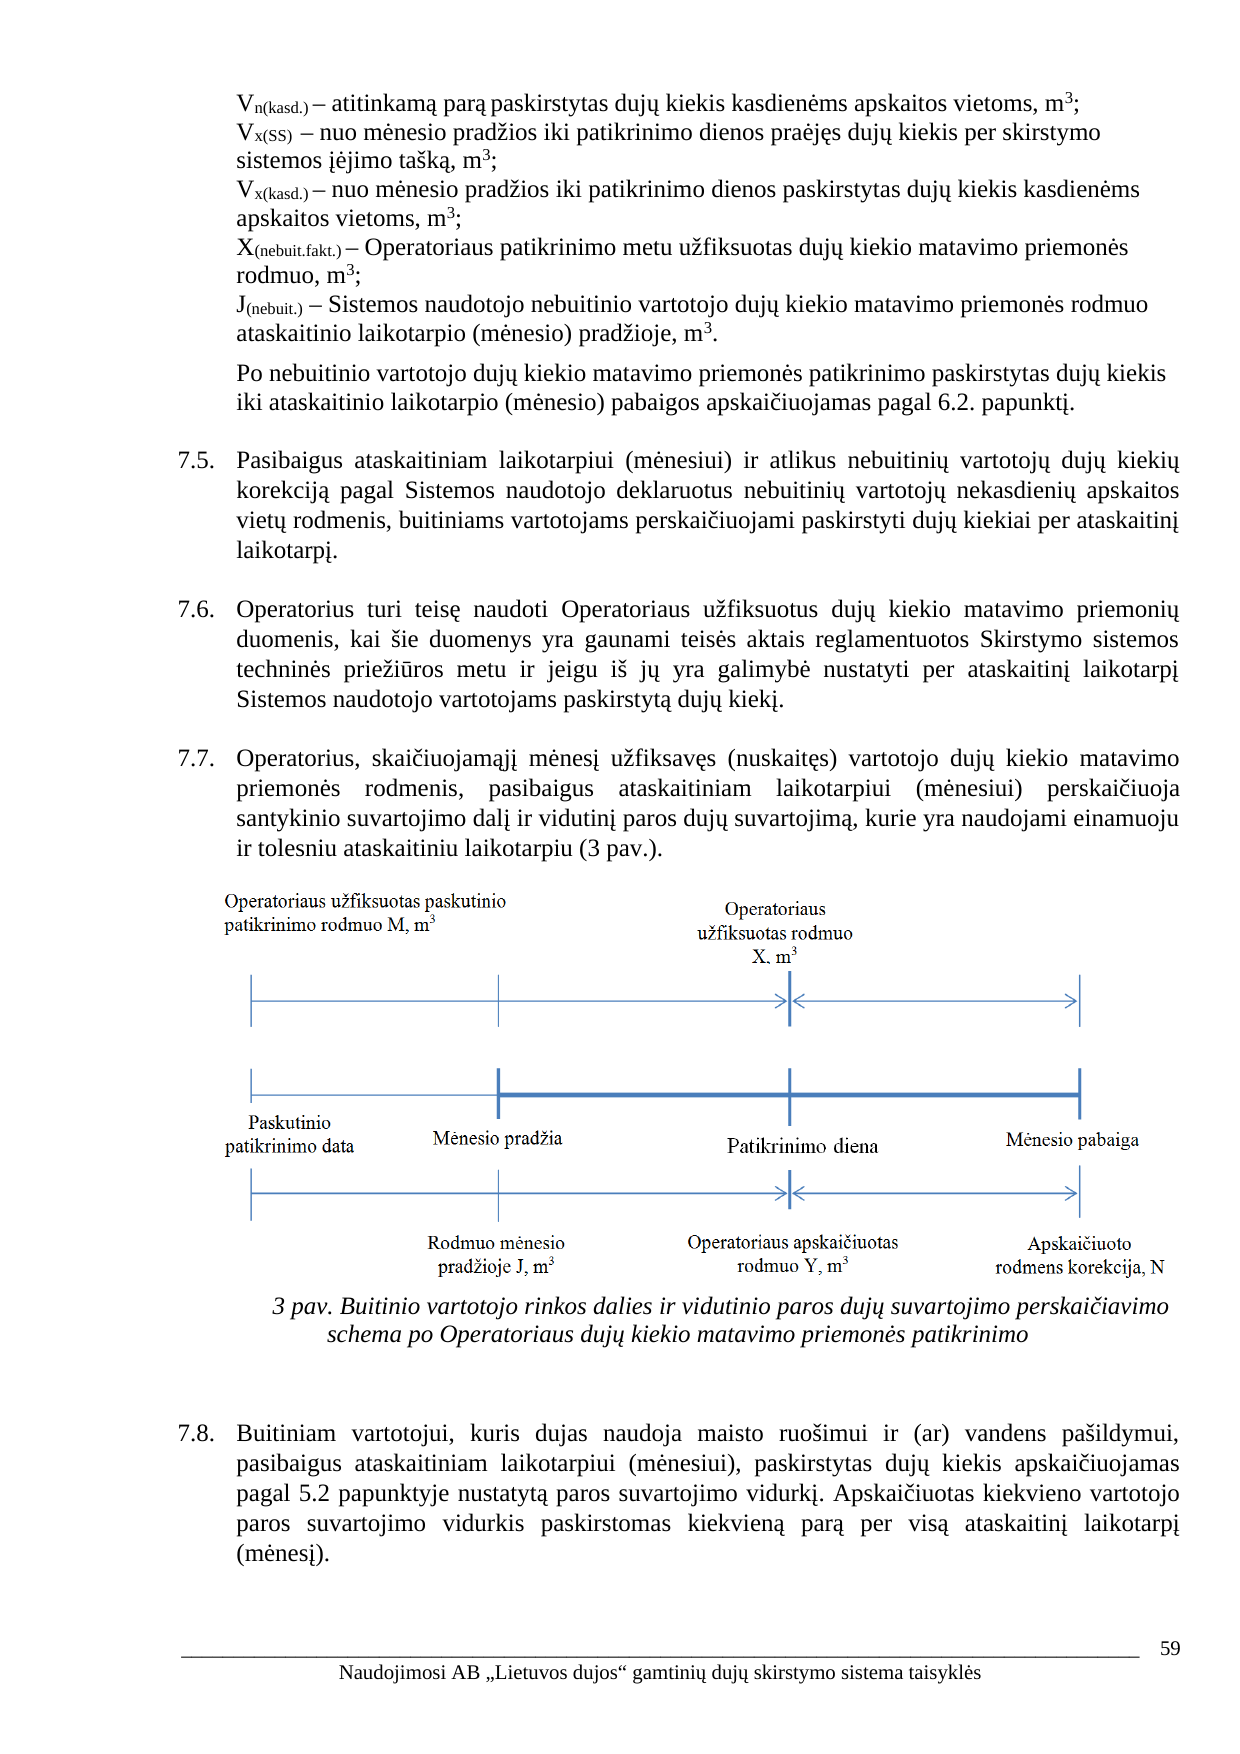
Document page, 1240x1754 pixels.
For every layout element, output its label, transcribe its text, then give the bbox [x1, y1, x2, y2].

text Vx(kasd.) – nuo mėnesio pradžios iki patikrinimo dienos paskirstytas dujų kiekis kasdienėms apskaitos vietoms, m3; [236, 174, 1181, 232]
text Vn(kasd.) – atitinkamą parą paskirstytas dujų kiekis kasdienėms apskaitos vietoms, m3; [236, 88, 1181, 117]
text Po nebuitinio vartotojo dujų kiekio matavimo priemonės patikrinimo paskirstytas dujų kiekis iki ataskaitinio laikotarpio (mėnesio) pabaigos apskaičiuojamas pagal 6.2. papunktį. [236, 358, 1181, 416]
text 7.6. Operatorius turi teisę naudoti Operatoriaus užfiksuotus dujų kiekio matavimo priemonių duomenis, kai šie duomenys yra gaunami teisės aktais reglamentuotos Skirstymo sistemos techninės priežiūros metu ir jeigu iš jų yra galimybė nustatyti per ataskaitinį laikotarpį Sistemos naudotojo vartotojams paskirstytą dujų kiekį. [177, 594, 1181, 713]
text 7.5. Pasibaigus ataskaitiniam laikotarpiui (mėnesiui) ir atlikus nebuitinių vartotojų dujų kiekių korekciją pagal Sistemos naudotojo deklaruotus nebuitinių vartotojų nekasdienių apskaitos vietų rodmenis, buitiniams vartotojams perskaičiuojami paskirstyti dujų kiekiai per ataskaitinį laikotarpį. [177, 445, 1181, 564]
text J(nebuit.) – Sistemos naudotojo nebuitinio vartotojo dujų kiekio matavimo priemonės rodmuo ataskaitinio laikotarpio (mėnesio) pradžioje, m3. [236, 289, 1181, 347]
text Vx(SS) – nuo mėnesio pradžios iki patikrinimo dienos praėjęs dujų kiekis per skirstymo sistemos įėjimo tašką, m3; [236, 117, 1181, 174]
text 7.7. Operatorius, skaičiuojamąjį mėnesį užfiksavęs (nuskaitęs) vartotojo dujų kiekio matavimo priemonės rodmenis, pasibaigus ataskaitiniam laikotarpiui (mėnesiui) perskaičiuoja santykinio suvartojimo dalį ir vidutinį paros dujų suvartojimą, kurie yra naudojami einamuoju ir tolesniu ataskaitiniu laikotarpiu (3 pav.). [177, 743, 1181, 862]
text 7.8. Buitiniam vartotojui, kuris dujas naudoja maisto ruošimui ir (ar) vandens pašildymui, pasibaigus ataskaitiniam laikotarpiui (mėnesiui), paskirstytas dujų kiekis apskaičiuojamas pagal 5.2 papunktyje nustatytą paros suvartojimo vidurkį. Apskaičiuotas kiekvieno vartotojo paros suvartojimo vidurkis paskirstomas kiekvieną parą per visą ataskaitinį laikotarpį (mėnesį). [177, 1418, 1181, 1567]
text X(nebuit.fakt.) – Operatoriaus patikrinimo metu užfiksuotas dujų kiekio matavimo priemonės rodmuo, m3; [236, 232, 1181, 289]
text 3 pav. Buitinio vartotojo rinkos dalies ir vidutinio paros dujų suvartojimo perskaičiavimo schema po Operatoriaus dujų kiekio matavimo priemonės patikrinimo [177, 1291, 1181, 1348]
